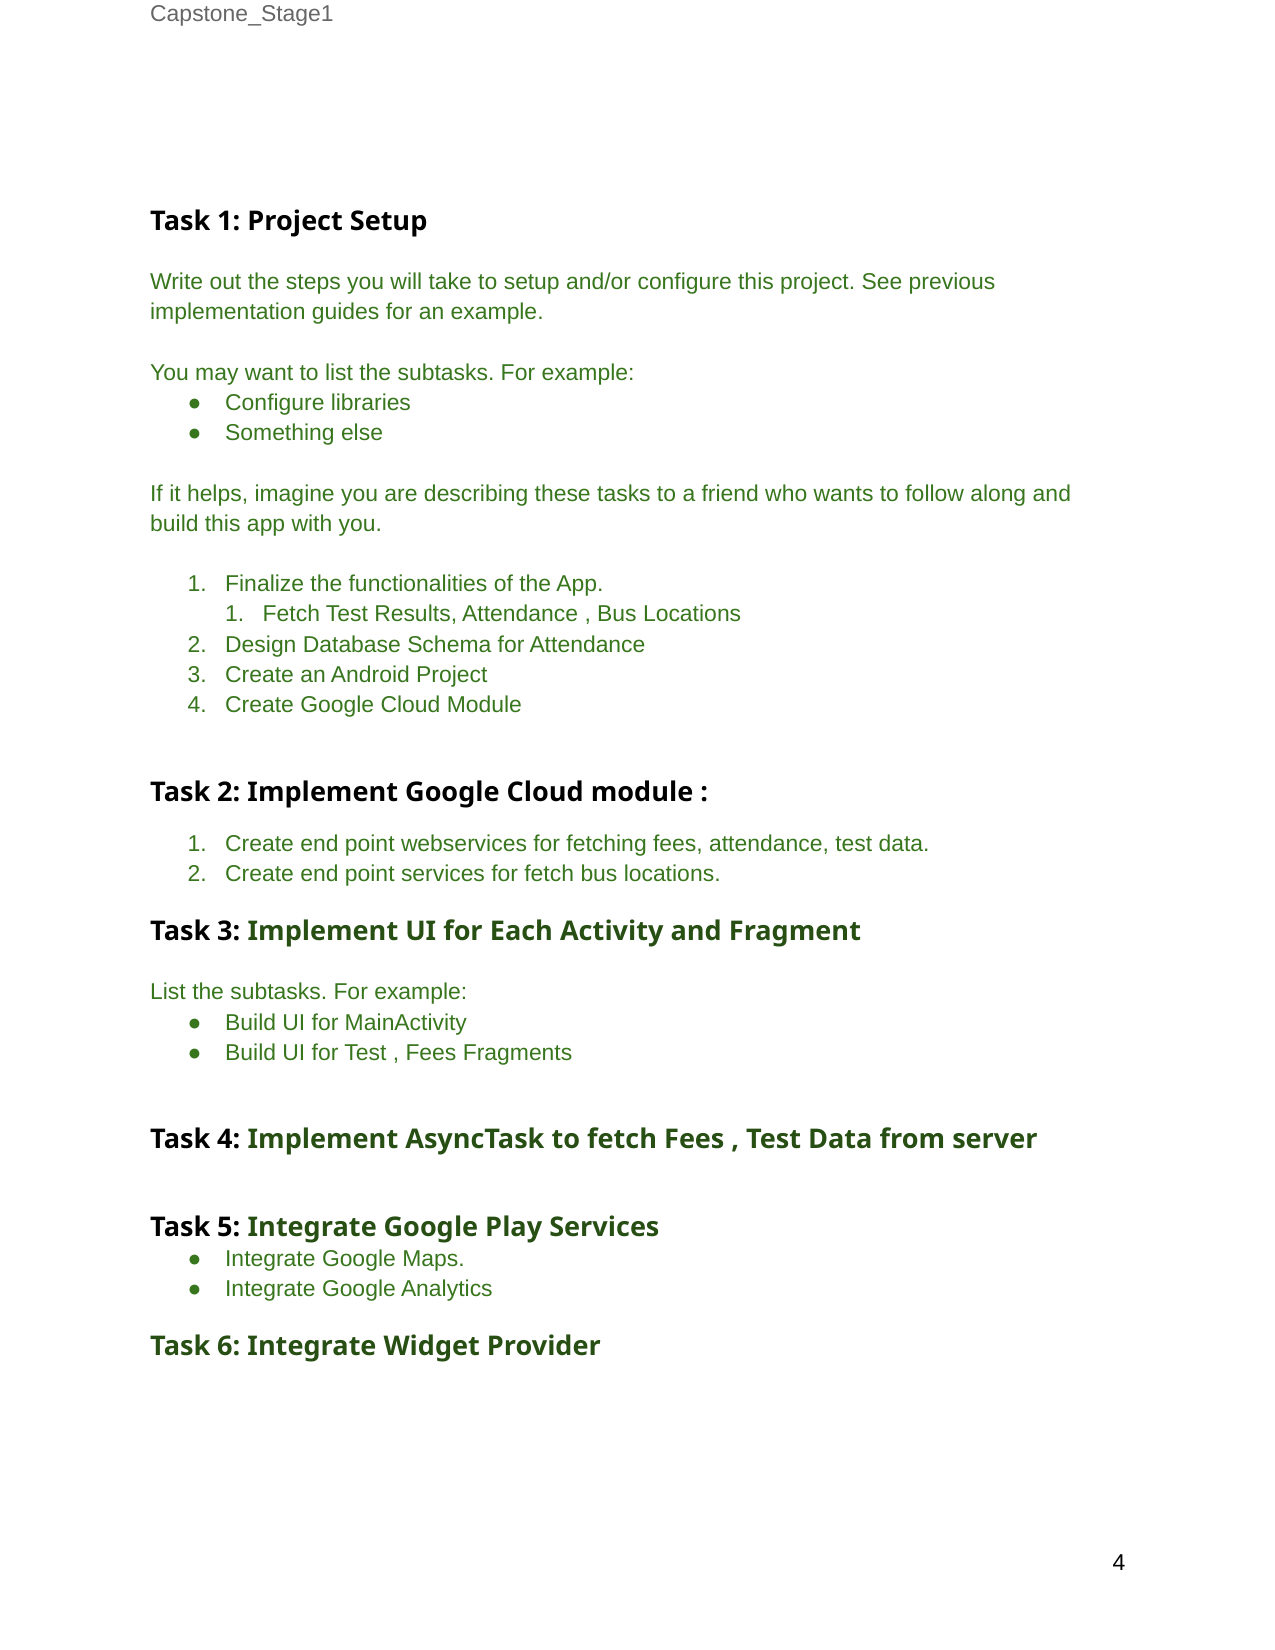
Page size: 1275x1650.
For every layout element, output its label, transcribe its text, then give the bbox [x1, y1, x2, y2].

subtitle Task 4: Implement AsyncTask to fetch Fees , Test Data from server [150, 1120, 1125, 1157]
list Integrate Google Analytics [187, 1275, 1125, 1301]
text If it helps, imagine you are describing these tasks to a friend who wants to follow along and build this app with you. [150, 479, 1125, 536]
text You may want to list the subtasks. For example: [150, 359, 1125, 385]
list Create end point services for fetch bus locations. [187, 860, 1125, 887]
subtitle Task 1: Project Setup [150, 201, 1125, 238]
list Fetch Test Results, Attendance , Bus Locations [225, 600, 1125, 627]
subtitle Task 5: Integrate Google Play Services [150, 1208, 1125, 1245]
list Design Database Schema for Attendance [187, 631, 1125, 657]
list Something else [187, 419, 1125, 446]
list Integrate Google Maps. [187, 1245, 1125, 1271]
text Write out the steps you will take to setup and/or configure this project. See previous implementation guides for an example. [150, 268, 1125, 325]
subtitle Task 3: Implement UI for Each Activity and Fragment [150, 911, 1125, 948]
list Configure libraries [187, 389, 1125, 415]
list Build UI for Test , Fees Fragments [187, 1039, 1125, 1065]
list Finalize the functionalities of the App. [187, 570, 1125, 597]
list Create an Android Project [187, 661, 1125, 687]
text List the subtasks. For example: [150, 978, 1125, 1005]
list Create Google Cloud Module [187, 691, 1125, 717]
list Create end point webservices for fetching fees, attendance, test data. [187, 830, 1125, 856]
subtitle Task 6: Integrate Widget Provider [150, 1326, 1125, 1363]
subtitle Task 2: Implement Google Cloud module : [150, 772, 1125, 809]
list Build UI for MainActivity [187, 1008, 1125, 1035]
